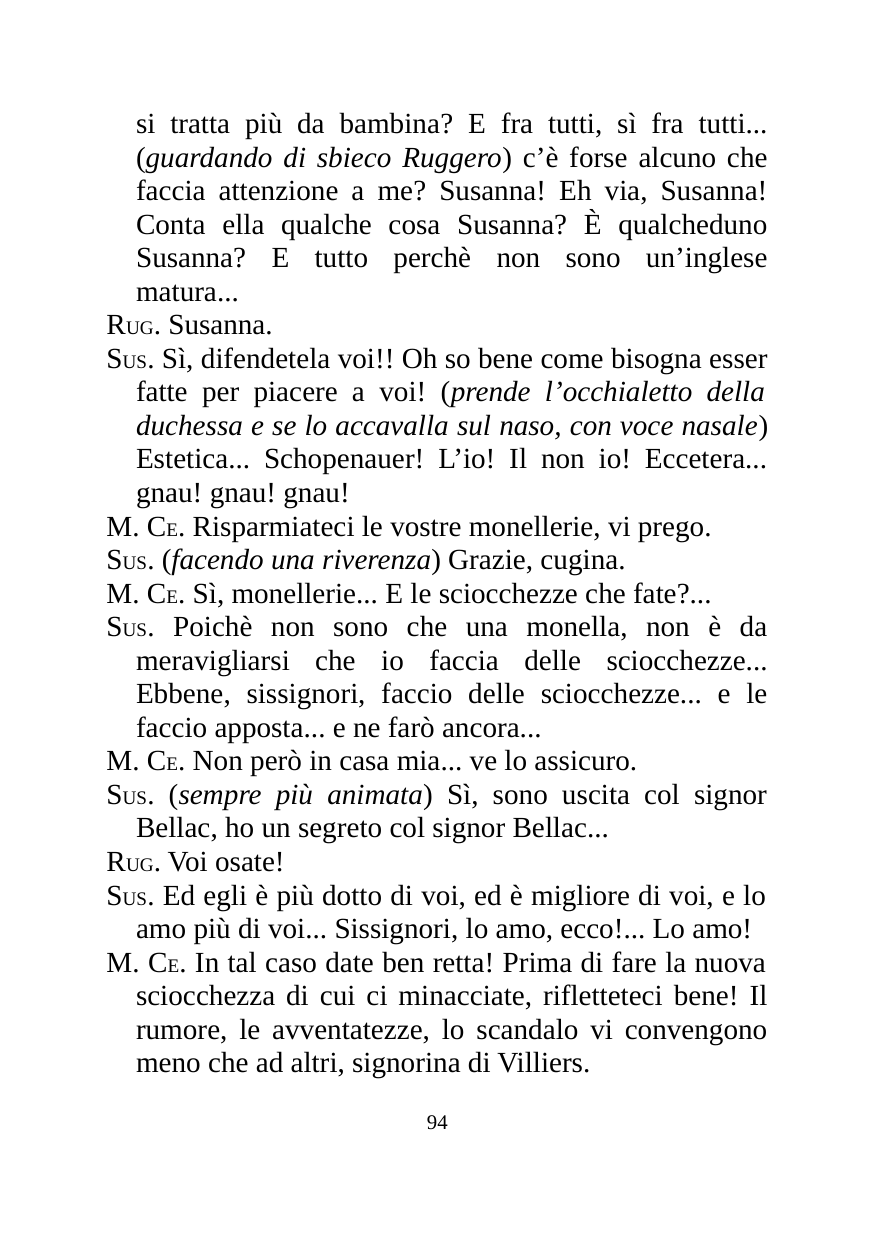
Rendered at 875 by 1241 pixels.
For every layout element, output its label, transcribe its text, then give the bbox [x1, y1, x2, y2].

text M. Ce. Non però in casa mia... ve lo assicuro. [106, 743, 768, 777]
text Sus. Sì, difendetela voi!! Oh so bene come bisogna esser fatte per piacere a voi! (prende l’occhialetto della duchessa e se lo accavalla sul naso, con voce nasale) Estetica... Schopenauer! L’io! Il non io! Eccetera... gnau! gnau! gnau! [106, 341, 768, 509]
text Sus. (sempre più animata) Sì, sono uscita col signor Bellac, ho un segreto col signor Bellac... [106, 777, 768, 844]
text Rug. Voi osate! [106, 844, 768, 878]
text si tratta più da bambina? E fra tutti, sì fra tutti... (guardando di sbieco Ruggero) c’è forse alcuno che faccia attenzione a me? Susanna! Eh via, Susanna! Conta ella qualche cosa Susanna? È qualcheduno Susanna? E tutto perchè non sono un’inglese matura... [106, 106, 768, 307]
text Sus. Ed egli è più dotto di voi, ed è migliore di voi, e lo amo più di voi... Sissignori, lo amo, ecco!... Lo amo! [106, 878, 768, 945]
text Rug. Susanna. [106, 307, 768, 341]
text M. Ce. Risparmiateci le vostre monellerie, vi prego. [106, 509, 768, 542]
text M. Ce. In tal caso date ben retta! Prima di fare la nuova sciocchezza di cui ci minacciate, rifletteteci bene! Il rumore, le avventatezze, lo scandalo vi convengono meno che ad altri, signorina di Villiers. [106, 945, 768, 1079]
text M. Ce. Sì, monellerie... E le sciocchezze che fate?... [106, 576, 768, 609]
text Sus. (facendo una riverenza) Grazie, cugina. [106, 542, 768, 576]
text Sus. Poichè non sono che una monella, non è da meravigliarsi che io faccia delle sciocchezze... Ebbene, sissignori, faccio delle sciocchezze... e le faccio apposta... e ne farò ancora... [106, 609, 768, 743]
